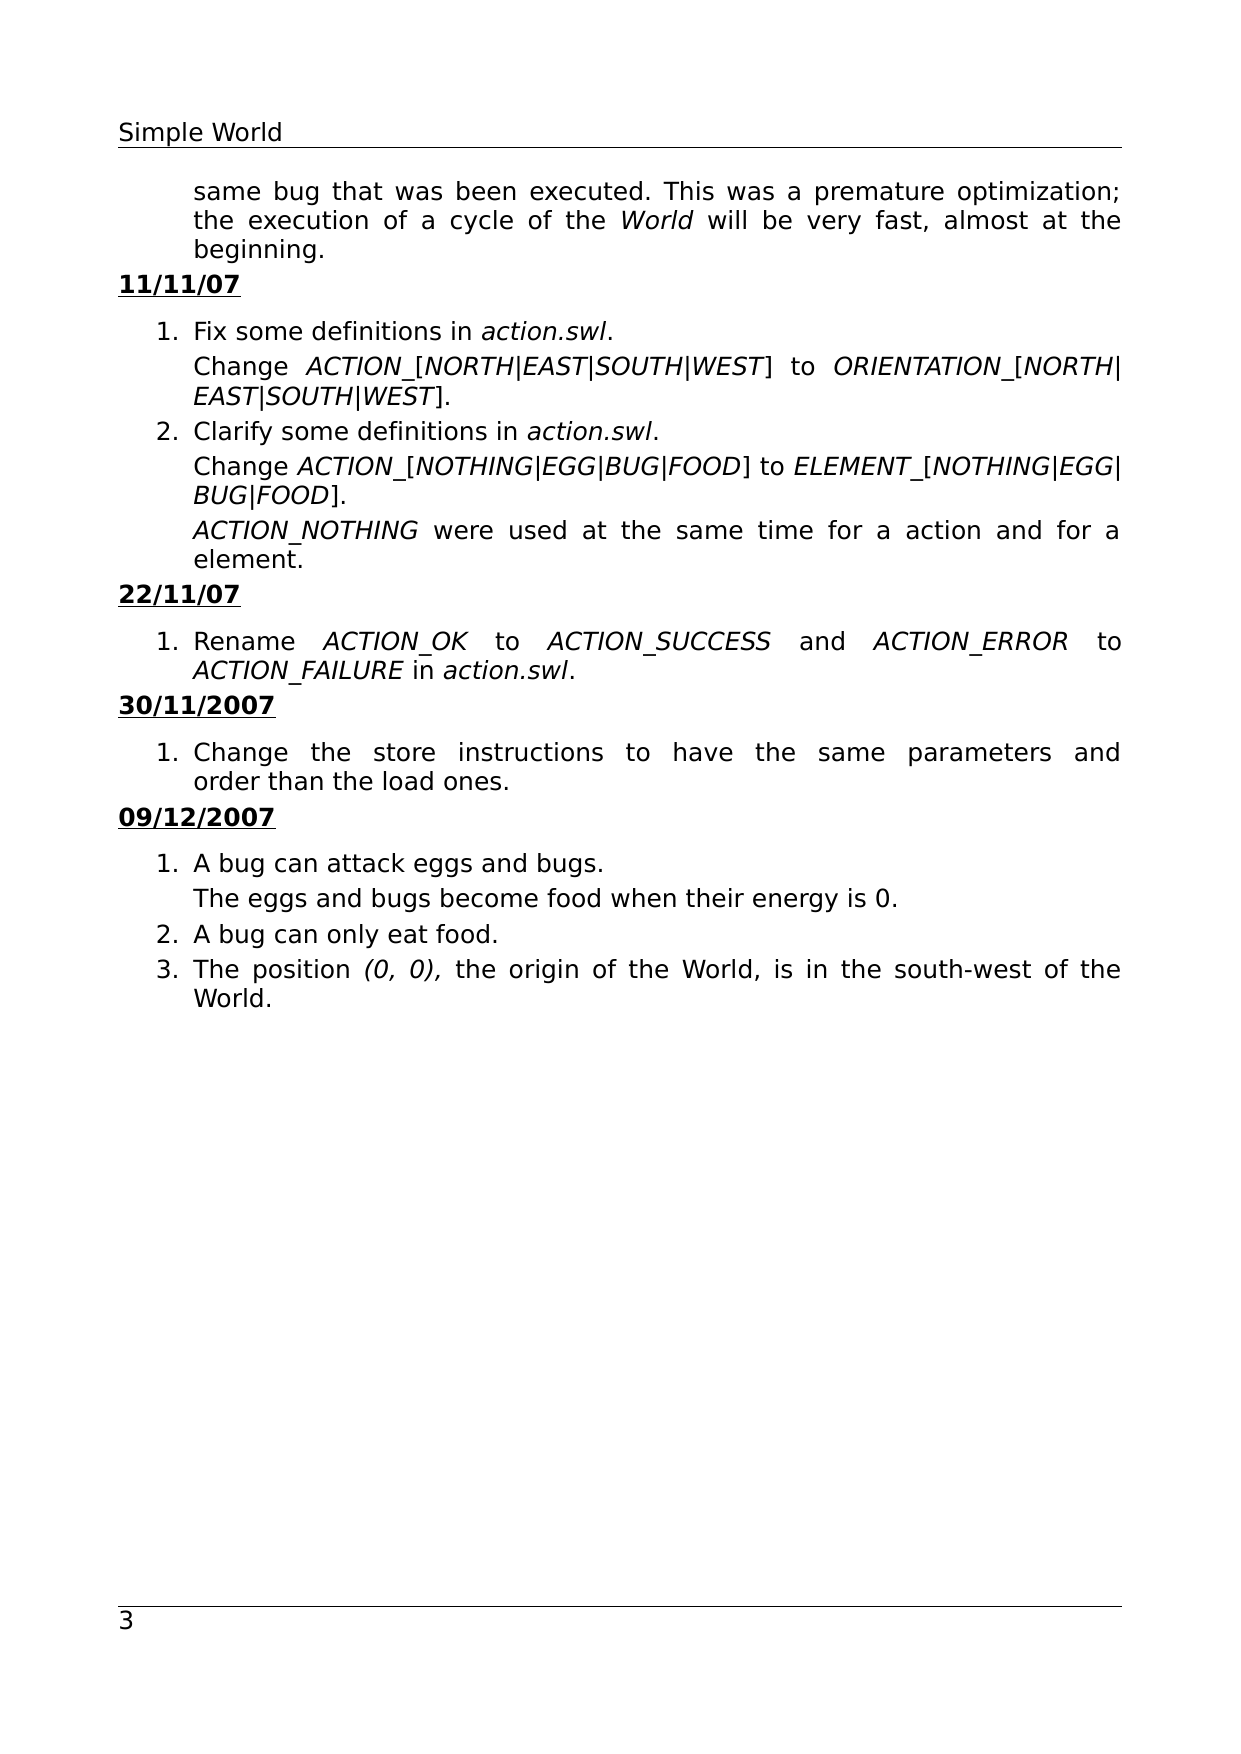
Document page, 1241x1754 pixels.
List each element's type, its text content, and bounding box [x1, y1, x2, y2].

title 22/11/07 [118, 580, 1122, 609]
list Rename ACTION_OK to ACTION_SUCCESS and ACTION_ERROR to ACTION_FAILURE in action.swl. [156, 627, 1122, 686]
list A bug can only eat food. [156, 920, 1122, 949]
list A bug can attack eggs and bugs. [156, 849, 1122, 879]
list ACTION_NOTHING were used at the same time for a action and for a element. [156, 516, 1122, 574]
title 30/11/2007 [118, 692, 1122, 721]
list Change ACTION_[NORTH|EAST|SOUTH|WEST] to ORIENTATION_[NORTH|EAST|SOUTH|WEST]. [156, 352, 1122, 411]
list same bug that was been executed. This was a premature optimization; the execution of a cycle of the World will be very fast, almost at the beginning. [156, 177, 1122, 264]
title 09/12/2007 [118, 803, 1122, 832]
title 11/11/07 [118, 271, 1122, 300]
list Clarify some definitions in action.swl. [156, 417, 1122, 446]
list The position (0, 0), the origin of the World, is in the south-west of the World. [156, 955, 1122, 1013]
list The eggs and bugs become food when their energy is 0. [156, 885, 1122, 914]
list Change the store instructions to have the same parameters and order than the load ones. [156, 738, 1122, 797]
list Fix some definitions in action.swl. [156, 317, 1122, 347]
list Change ACTION_[NOTHING|EGG|BUG|FOOD] to ELEMENT_[NOTHING|EGG|BUG|FOOD]. [156, 452, 1122, 510]
